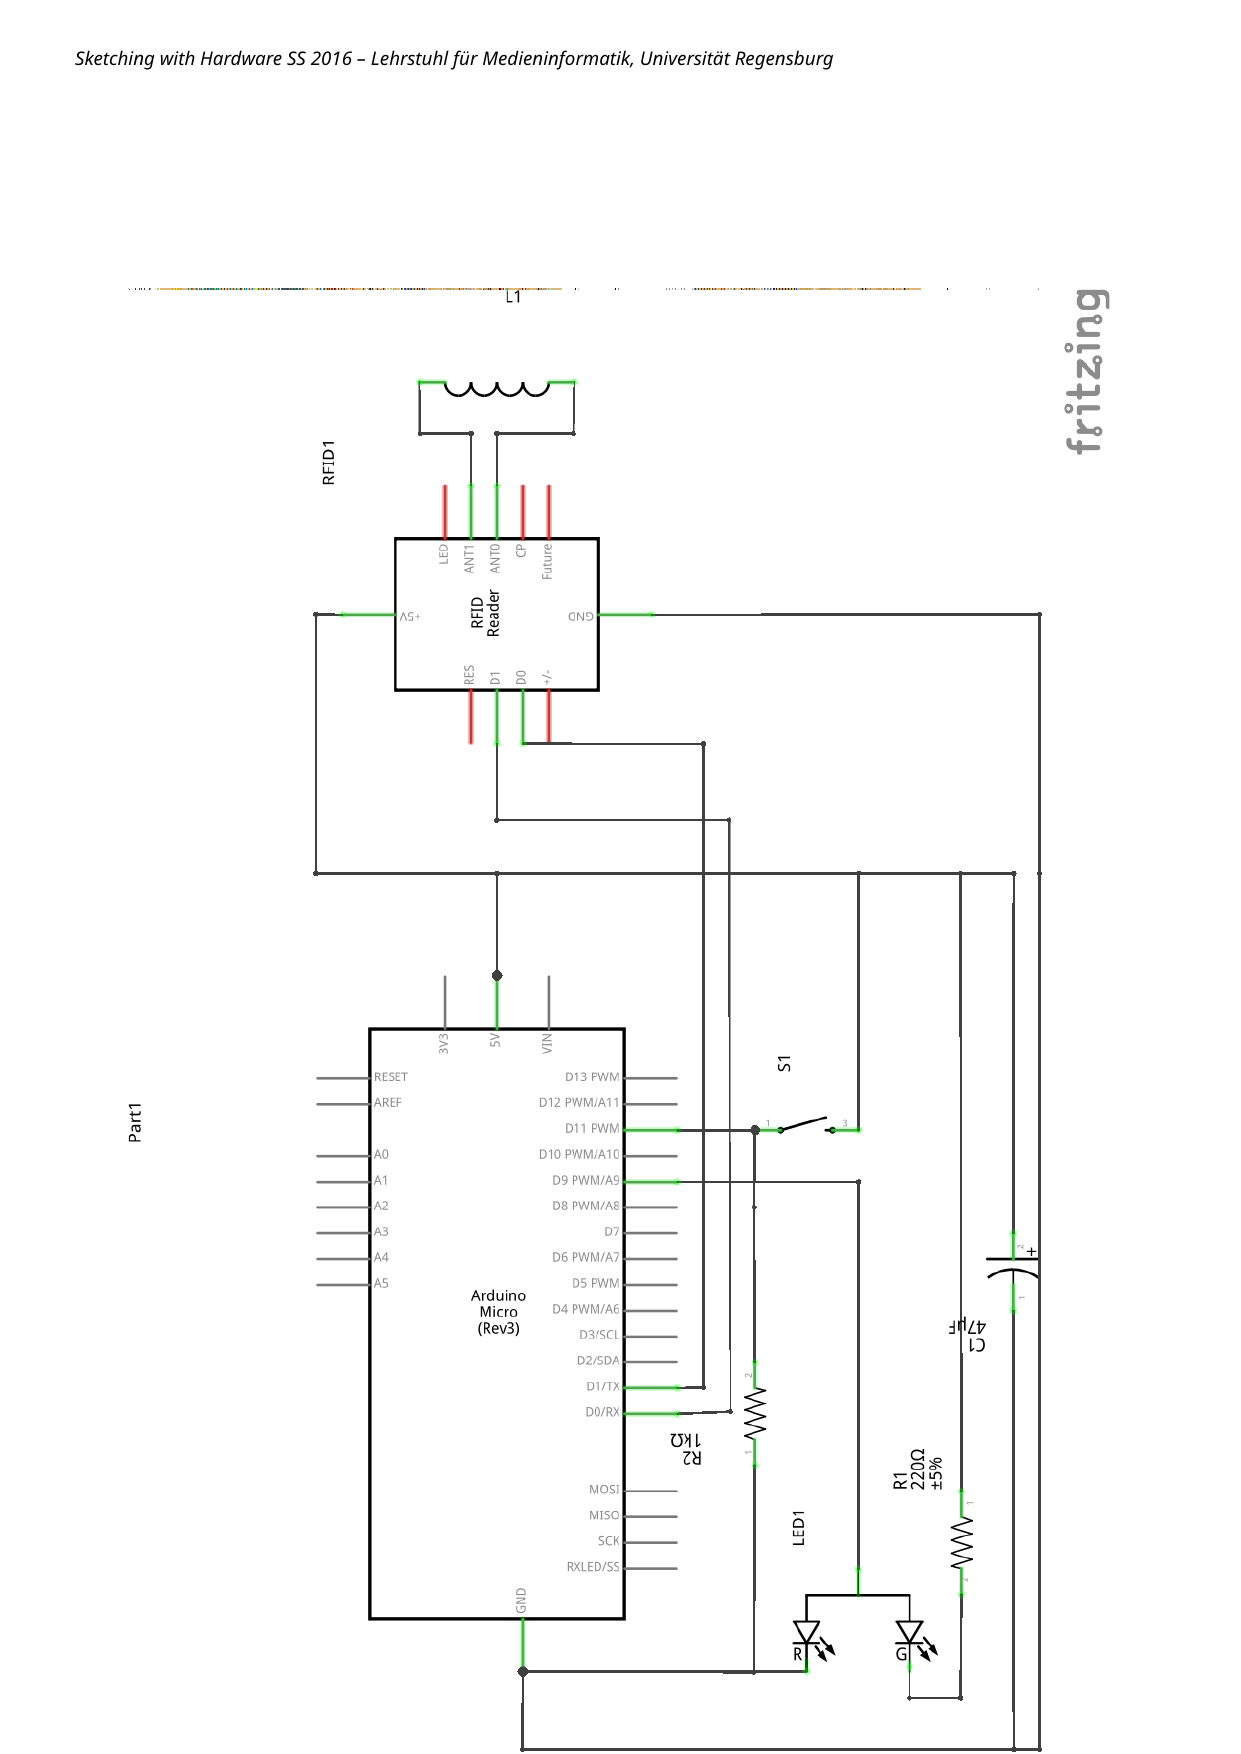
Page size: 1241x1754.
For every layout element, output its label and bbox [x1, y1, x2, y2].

picture [128, 288, 1110, 1754]
